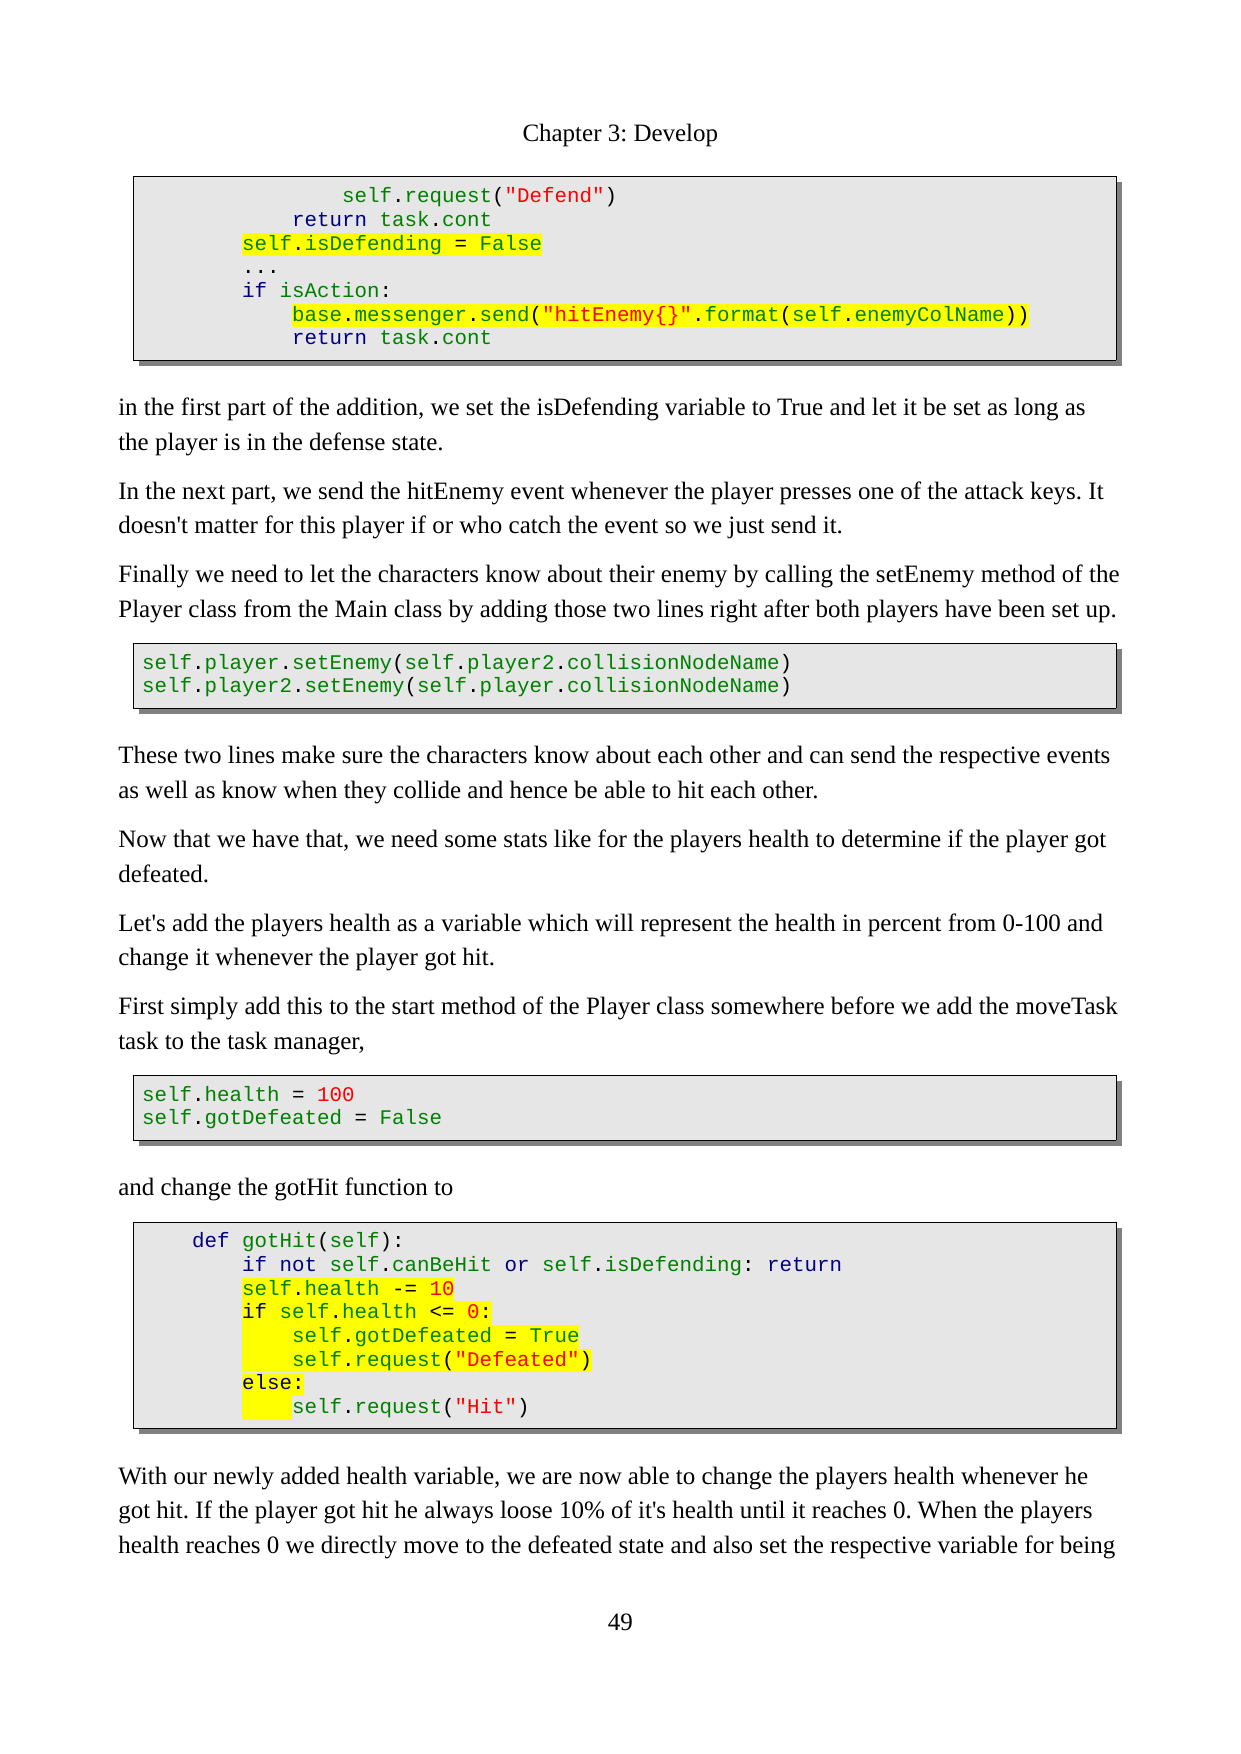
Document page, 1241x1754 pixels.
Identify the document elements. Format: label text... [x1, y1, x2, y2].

text Finally we need to let the characters know about their enemy by calling the setEnemy method of the Player class from the Main class by adding those two lines right after both players have been set up. [118, 559, 1122, 623]
text in the first part of the addition, we set the isDefending variable to True and let it be set as long as the player is in the defense state. [118, 392, 1122, 456]
text self.health = 100 [134, 1076, 1116, 1098]
text base.messenger.send("hitEnemy{}".format(self.enemyColName)) [134, 294, 1116, 318]
text First simply add this to the start method of the Player class somewhere before we add the moveTask task to the task manager, [118, 991, 1122, 1054]
text if isAction: [134, 271, 1116, 294]
text self.request("Defeated") [134, 1340, 1116, 1363]
text self.player.setEnemy(self.player2.collisionNodeName) [134, 644, 1116, 667]
text self.request("Defend") [134, 177, 1116, 200]
text self.request("Hit") [134, 1387, 1116, 1428]
text ... [134, 247, 1116, 271]
text With our newly added health variable, we are now able to change the players health whenever he got hit. If the player got hit he always loose 10% of it's health until it reaches 0. When the players health reaches 0 we directly move to the defeated state and also set the respective variable for being [118, 1461, 1122, 1559]
text These two lines make sure the characters know about each other and can send the respective events as well as know when they collide and hence be able to hit each other. [118, 741, 1122, 804]
text self.gotDefeated = True [134, 1316, 1116, 1340]
text return task.cont [134, 318, 1116, 360]
text and change the gotHit function to [118, 1172, 1122, 1201]
text Let's add the players health as a variable which will represent the health in percent from 0-100 and change it whenever the player got hit. [118, 908, 1122, 971]
text self.isDefending = False [134, 224, 1116, 247]
text return task.cont [134, 200, 1116, 224]
text if not self.canBeHit or self.isDefending: return [134, 1245, 1116, 1269]
text self.gotDefeated = False [134, 1098, 1116, 1140]
text Now that we have that, we need some stats like for the players health to determine if the player got defeated. [118, 824, 1122, 887]
text In the next part, we send the hitEnemy event whenever the player presses one of the attack keys. It doesn't matter for this player if or who catch the event so we just send it. [118, 476, 1122, 539]
text self.health -= 10 [134, 1269, 1116, 1292]
text else: [134, 1363, 1116, 1387]
text if self.health <= 0: [134, 1292, 1116, 1316]
text self.player2.setEnemy(self.player.collisionNodeName) [134, 667, 1116, 708]
text def gotHit(self): [134, 1223, 1116, 1245]
